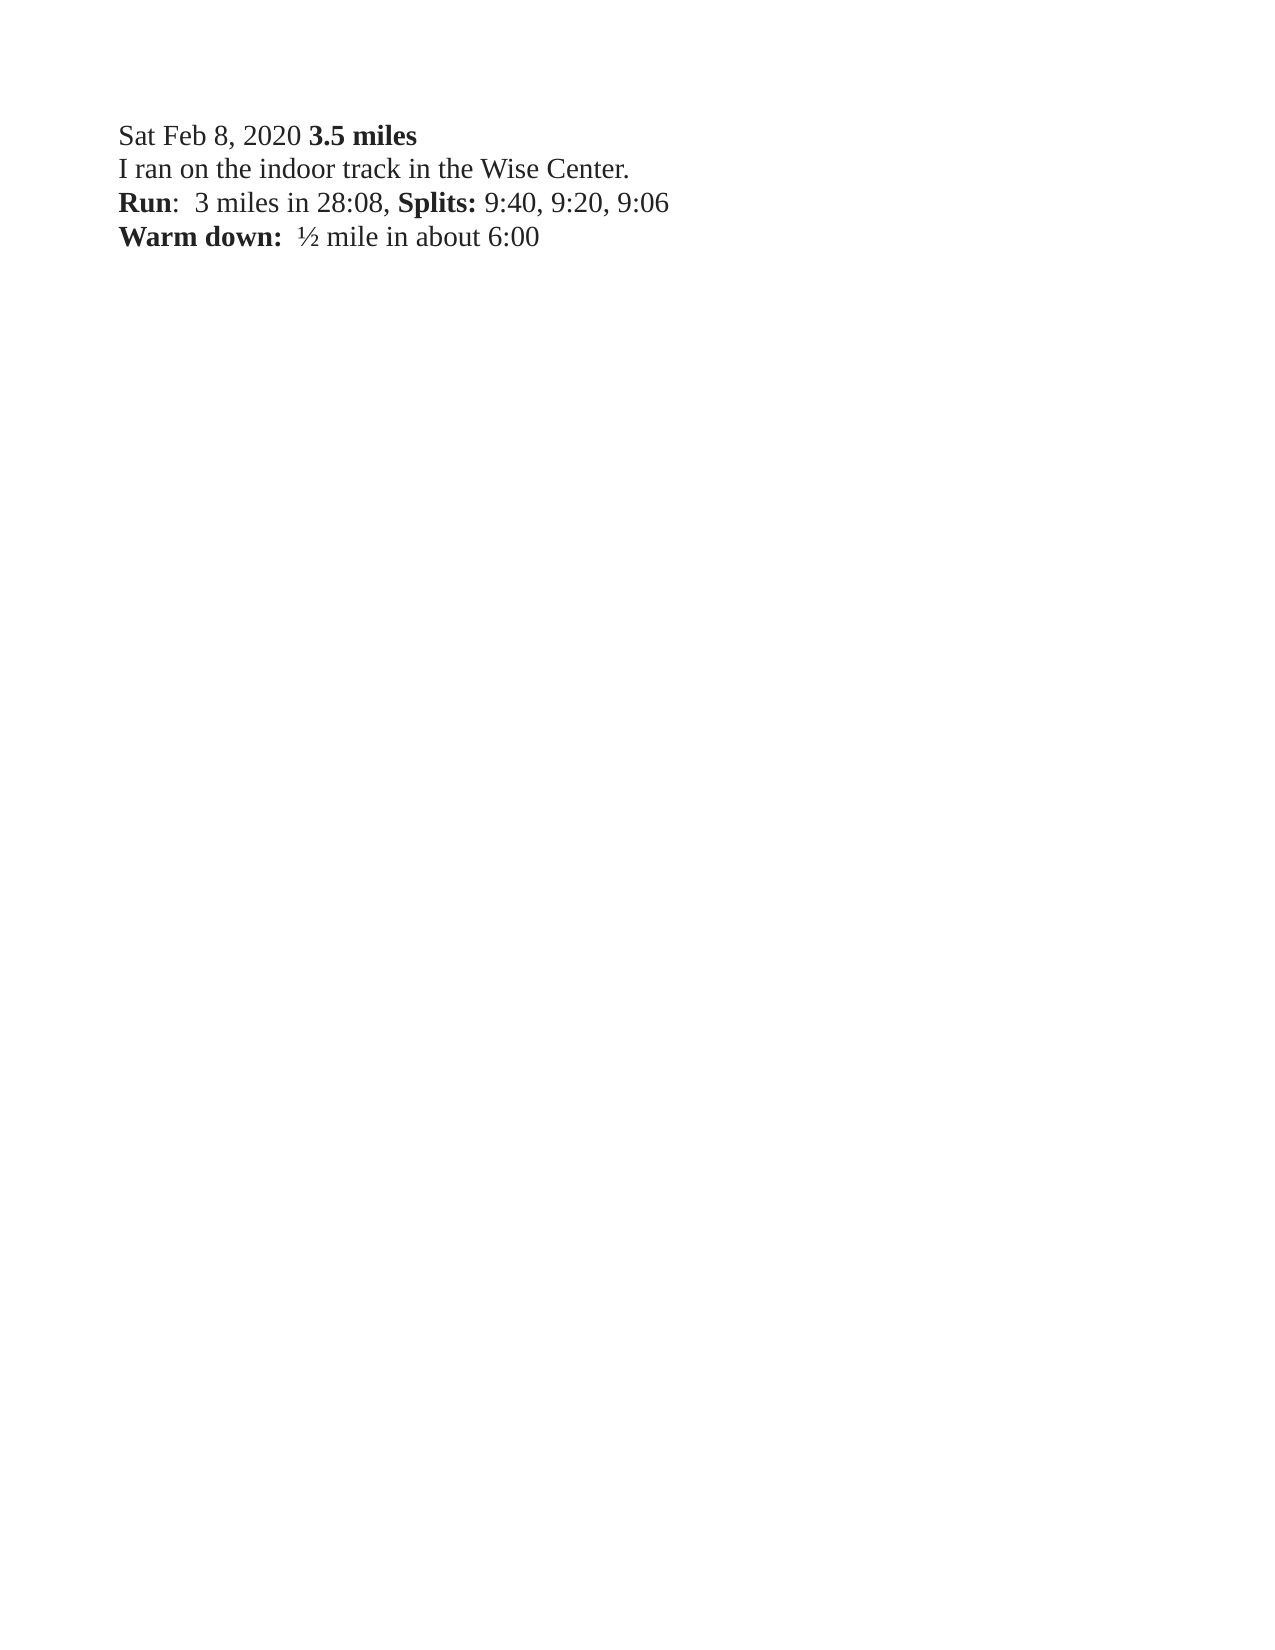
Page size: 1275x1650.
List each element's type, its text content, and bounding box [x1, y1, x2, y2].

text Sat Feb 8, 2020 3.5 miles [118, 118, 1161, 152]
text I ran on the indoor track in the Wise Center. [118, 152, 1161, 185]
text Run: 3 miles in 28:08, Splits: 9:40, 9:20, 9:06 [118, 185, 1161, 219]
text Warm down: ½ mile in about 6:00 [118, 219, 1161, 252]
